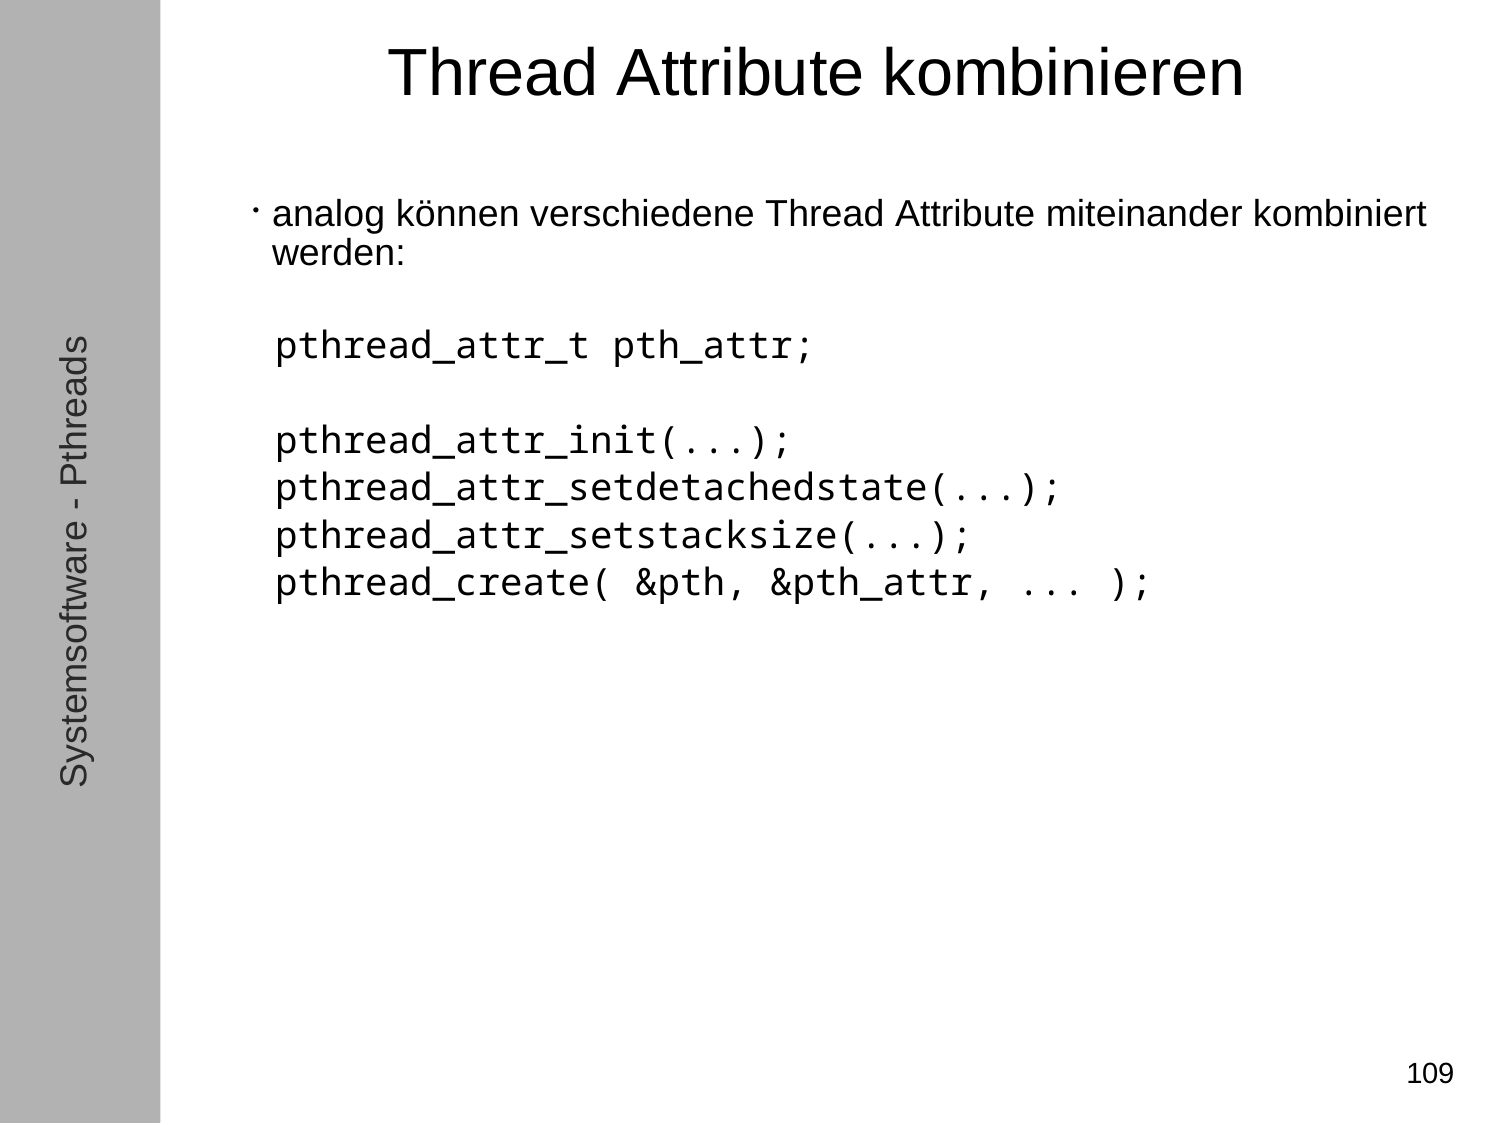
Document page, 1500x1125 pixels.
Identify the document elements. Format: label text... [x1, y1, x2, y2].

text_box analog können verschiedene Thread Attribute miteinander kombiniert werden: pthread_attr_t pth_attr; pthread_attr_init(...); pthread_attr_setdetachedstate(...); pthread_attr_setstacksize(...); pthread_create( &pth, &pth_attr, ... ); [237, 187, 1448, 1091]
text_box Thread Attribute kombinieren [306, 27, 1328, 123]
text_box [0, 0, 160, 1123]
text_box Systemsoftware - Pthreads [47, 1, 121, 1124]
text_box [1406, 1057, 1500, 1106]
